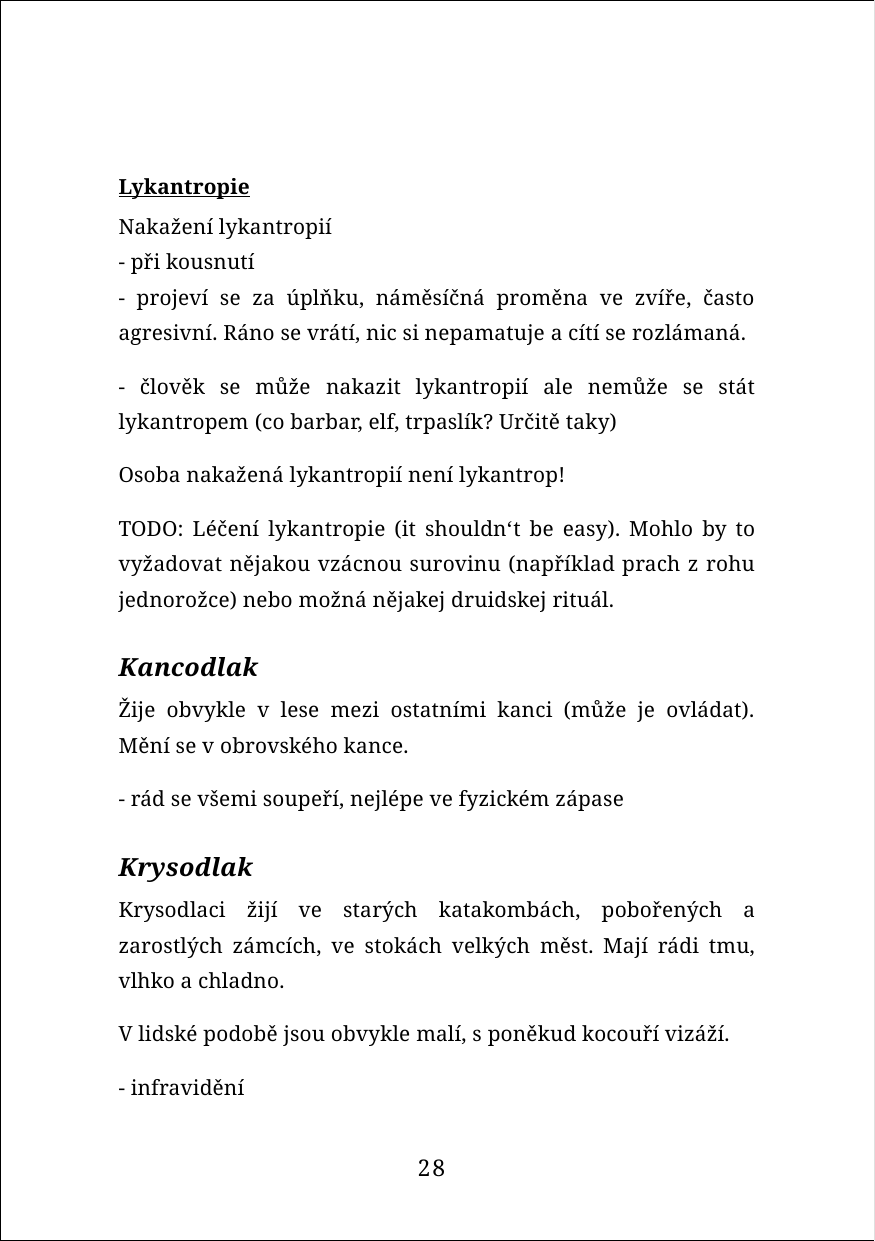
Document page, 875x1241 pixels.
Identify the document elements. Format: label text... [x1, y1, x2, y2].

subtitle Kancodlak [118, 650, 756, 684]
text Krysodlaci žijí ve starých katakombách, pobořených a zarostlých zámcích, ve stokách velkých měst. Mají rádi tmu, vlhko a chladno. [118, 895, 756, 995]
text Žije obvykle v lese mezi ostatními kanci (může je ovládat). Mění se v obrovského kance. [118, 696, 756, 759]
text V lidské podobě jsou obvykle malí, s poněkud kocouří vizáží. [118, 1019, 756, 1048]
text TODO: Léčení lykantropie (it shouldn‘t be easy). Mohlo by to vyžadovat nějakou vzácnou surovinu (například prach z rohu jednorožce) nebo možná nějakej druidskej rituál. [118, 514, 756, 613]
text - infravidění [118, 1073, 756, 1101]
text Nakažení lykantropií - při kousnutí - projeví se za úplňku, náměsíčná proměna ve zvíře, často agresivní. Ráno se vrátí, nic si nepamatuje a cítí se rozlámaná. [118, 212, 756, 347]
text - člověk se může nakazit lykantropií ale nemůže se stát lykantropem (co barbar, elf, trpaslík? Určitě taky) [118, 372, 756, 436]
text Osoba nakažená lykantropií není lykantrop! [118, 461, 756, 489]
subtitle Krysodlak [118, 849, 756, 883]
subtitle Lykantropie [118, 172, 756, 200]
text - rád se všemi soupeří, nejlépe ve fyzickém zápase [118, 784, 756, 813]
